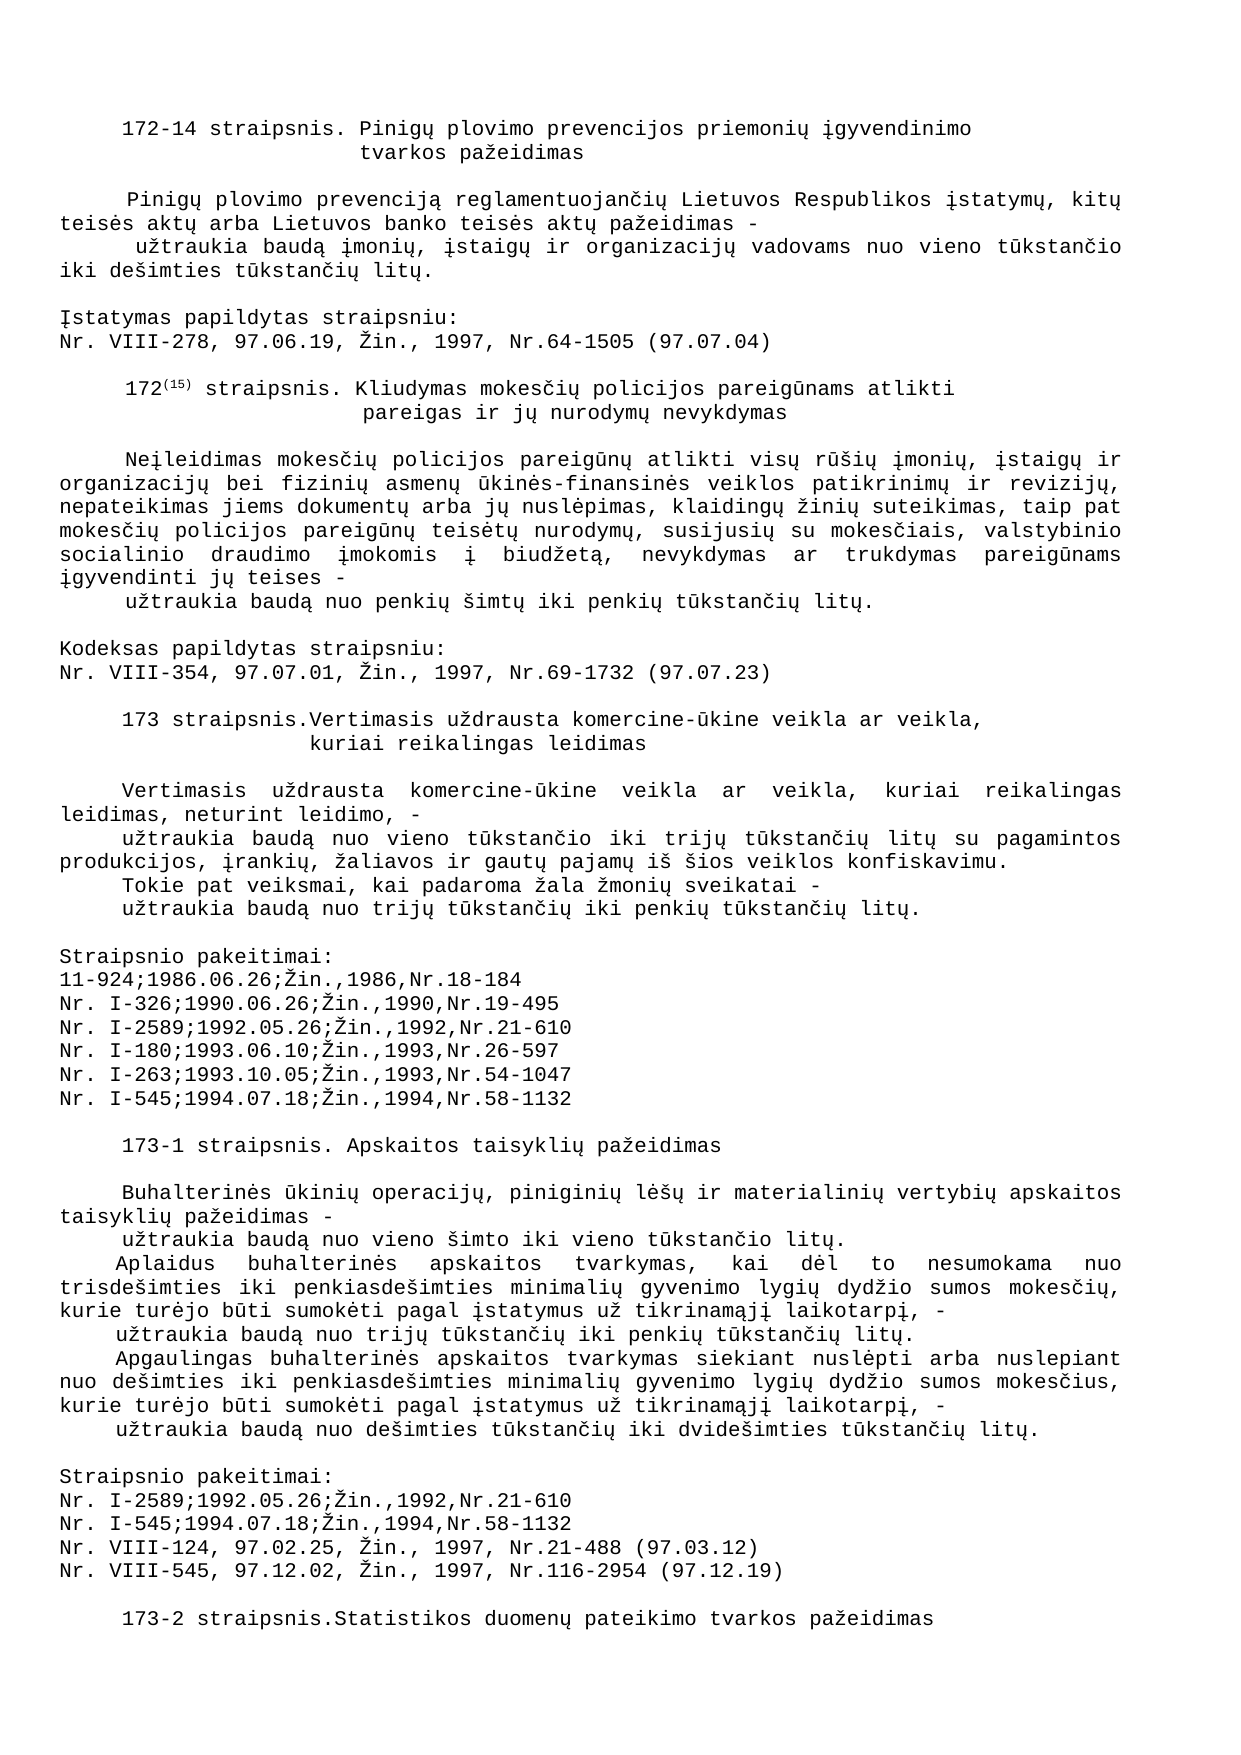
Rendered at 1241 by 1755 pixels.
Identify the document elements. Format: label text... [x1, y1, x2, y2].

text 173-1 straipsnis. Apskaitos taisyklių pažeidimas [59, 1135, 1122, 1158]
text Nr. I-545;1994.07.18;Žin.,1994,Nr.58-1132 [59, 1513, 1122, 1537]
text Įstatymas papildytas straipsniu: [59, 307, 1122, 331]
text Apgaulingas buhalterinės apskaitos tvarkymas siekiant nuslėpti arba nuslepiant nuo dešimties iki penkiasdešimties minimalių gyvenimo lygių dydžio sumos mokesčius, kurie turėjo būti sumokėti pagal įstatymus už tikrinamąjį laikotarpį, - [59, 1348, 1122, 1419]
text Aplaidus buhalterinės apskaitos tvarkymas, kai dėl to nesumokama nuo trisdešimties iki penkiasdešimties minimalių gyvenimo lygių dydžio sumos mokesčių, kurie turėjo būti sumokėti pagal įstatymus už tikrinamąjį laikotarpį, - [59, 1253, 1122, 1324]
text tvarkos pažeidimas [59, 142, 1122, 165]
text užtraukia baudą nuo penkių šimtų iki penkių tūkstančių litų. [59, 591, 1122, 615]
text Nr. VIII-124, 97.02.25, Žin., 1997, Nr.21-488 (97.03.12) [59, 1537, 1122, 1561]
text pareigas ir jų nurodymų nevykdymas [59, 402, 1122, 426]
text Nr. I-180;1993.06.10;Žin.,1993,Nr.26-597 [59, 1040, 1122, 1064]
text 173-2 straipsnis.Statistikos duomenų pateikimo tvarkos pažeidimas [59, 1608, 1122, 1631]
text kuriai reikalingas leidimas [59, 733, 1122, 757]
text Straipsnio pakeitimai: [59, 1466, 1122, 1489]
text Kodeksas papildytas straipsniu: [59, 638, 1122, 662]
text Nr. VIII-354, 97.07.01, Žin., 1997, Nr.69-1732 (97.07.23) [59, 662, 1122, 686]
text 173 straipsnis.Vertimasis uždrausta komercine-ūkine veikla ar veikla, [59, 709, 1122, 733]
text 172(15) straipsnis. Kliudymas mokesčių policijos pareigūnams atlikti [59, 378, 1122, 402]
text užtraukia baudą nuo vieno tūkstančio iki trijų tūkstančių litų su pagamintos produkcijos, įrankių, žaliavos ir gautų pajamų iš šios veiklos konfiskavimu. [59, 827, 1122, 875]
text Nr. I-326;1990.06.26;Žin.,1990,Nr.19-495 [59, 993, 1122, 1017]
text 11-924;1986.06.26;Žin.,1986,Nr.18-184 [59, 969, 1122, 993]
text Nr. VIII-545, 97.12.02, Žin., 1997, Nr.116-2954 (97.12.19) [59, 1561, 1122, 1584]
text užtraukia baudą nuo dešimties tūkstančių iki dvidešimties tūkstančių litų. [59, 1419, 1122, 1442]
text Nr. I-2589;1992.05.26;Žin.,1992,Nr.21-610 [59, 1489, 1122, 1513]
text Straipsnio pakeitimai: [59, 946, 1122, 969]
text Neįleidimas mokesčių policijos pareigūnų atlikti visų rūšių įmonių, įstaigų ir organizacijų bei fizinių asmenų ūkinės-finansinės veiklos patikrinimų ir revizijų, nepateikimas jiems dokumentų arba jų nuslėpimas, klaidingų žinių suteikimas, taip pat mokesčių policijos pareigūnų teisėtų nurodymų, susijusių su mokesčiais, valstybinio socialinio draudimo įmokomis į biudžetą, nevykdymas ar trukdymas pareigūnams įgyvendinti jų teises - [59, 449, 1122, 591]
text Tokie pat veiksmai, kai padaroma žala žmonių sveikatai - [59, 875, 1122, 898]
text užtraukia baudą įmonių, įstaigų ir organizacijų vadovams nuo vieno tūkstančio iki dešimties tūkstančių litų. [59, 236, 1122, 284]
text užtraukia baudą nuo trijų tūkstančių iki penkių tūkstančių litų. [59, 898, 1122, 922]
text Vertimasis uždrausta komercine-ūkine veikla ar veikla, kuriai reikalingas leidimas, neturint leidimo, - [59, 780, 1122, 827]
text užtraukia baudą nuo trijų tūkstančių iki penkių tūkstančių litų. [59, 1324, 1122, 1348]
text Nr. I-2589;1992.05.26;Žin.,1992,Nr.21-610 [59, 1017, 1122, 1040]
text Pinigų plovimo prevenciją reglamentuojančių Lietuvos Respublikos įstatymų, kitų teisės aktų arba Lietuvos banko teisės aktų pažeidimas - [59, 189, 1122, 236]
text Nr. VIII-278, 97.06.19, Žin., 1997, Nr.64-1505 (97.07.04) [59, 331, 1122, 354]
text Nr. I-545;1994.07.18;Žin.,1994,Nr.58-1132 [59, 1088, 1122, 1111]
text 172-14 straipsnis. Pinigų plovimo prevencijos priemonių įgyvendinimo [59, 118, 1122, 142]
text Nr. I-263;1993.10.05;Žin.,1993,Nr.54-1047 [59, 1064, 1122, 1088]
text Buhalterinės ūkinių operacijų, piniginių lėšų ir materialinių vertybių apskaitos taisyklių pažeidimas - [59, 1182, 1122, 1229]
text užtraukia baudą nuo vieno šimto iki vieno tūkstančio litų. [59, 1229, 1122, 1253]
